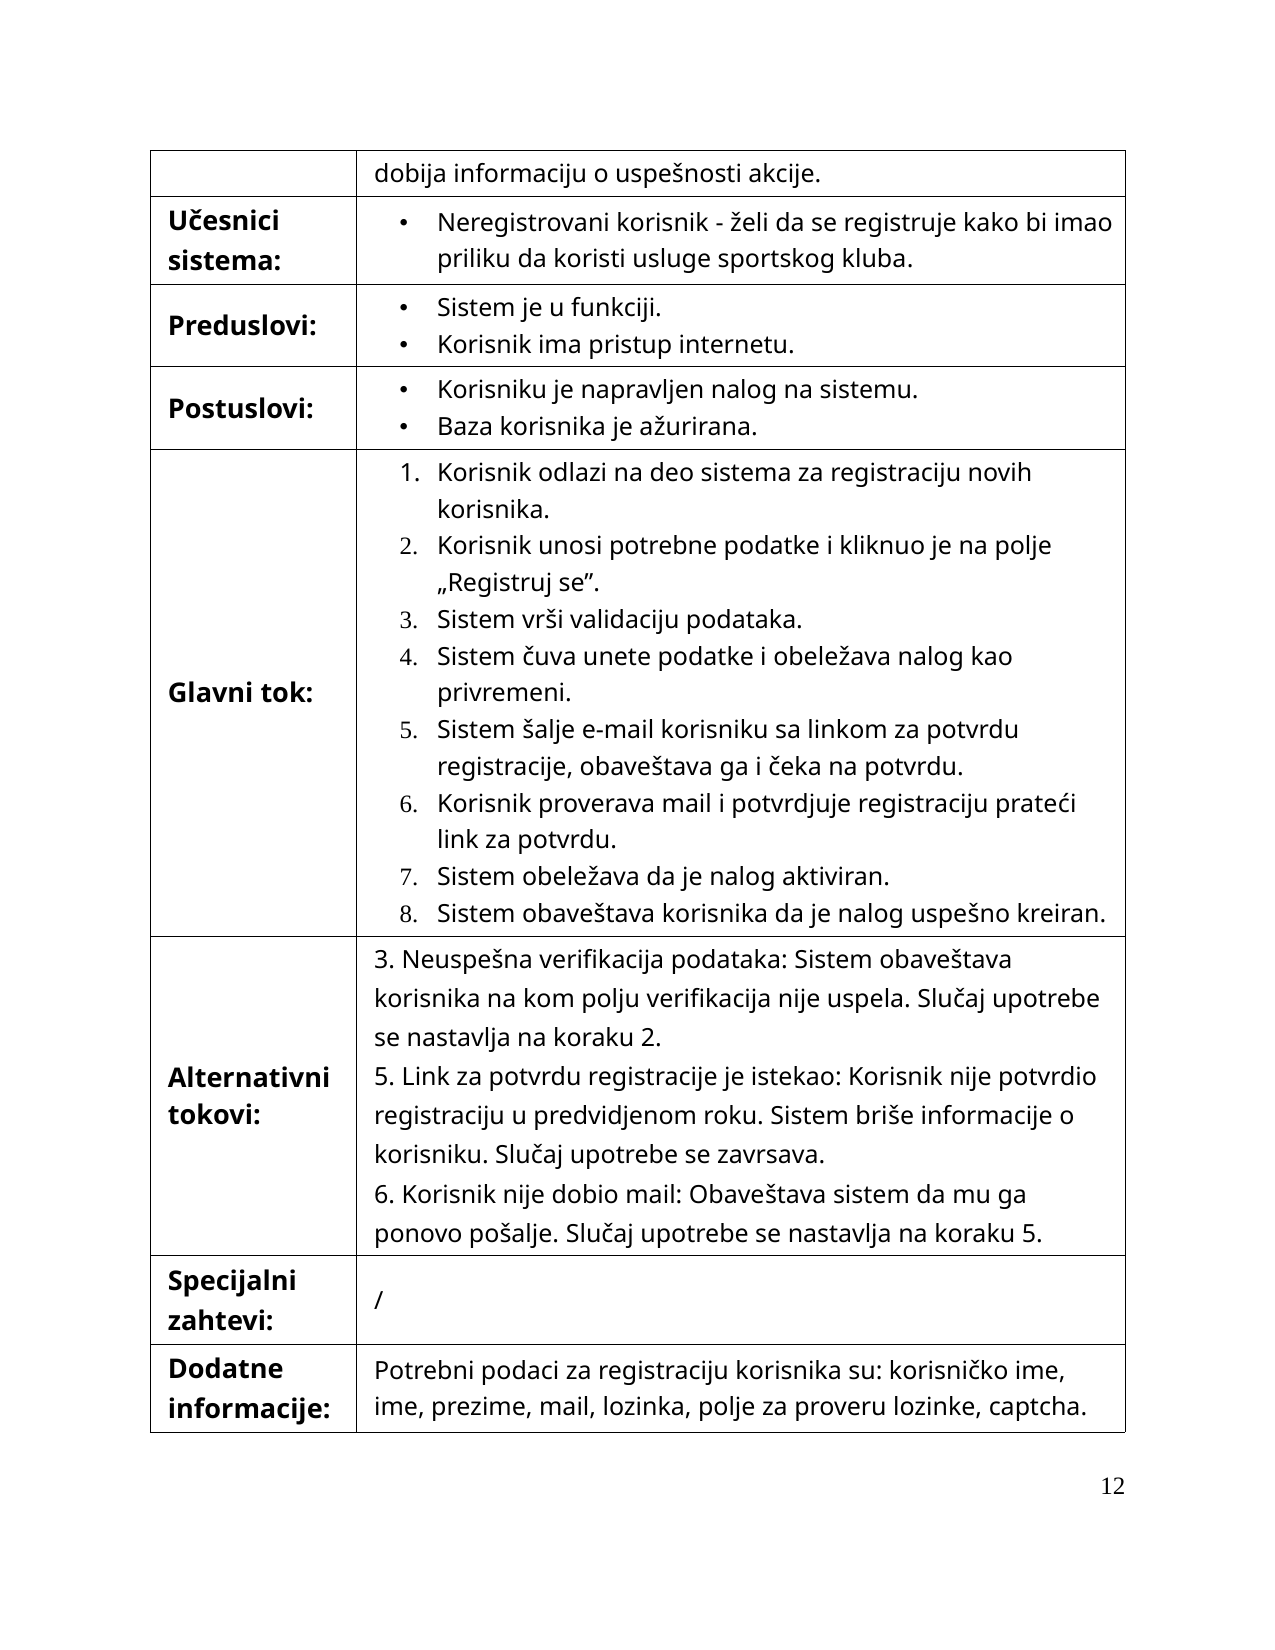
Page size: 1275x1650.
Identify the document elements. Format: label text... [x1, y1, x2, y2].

table_cell Alternativni tokovi: [151, 937, 356, 1255]
table_cell Potrebni podaci za registraciju korisnika su: korisničko ime, ime, prezime, mail, lozinka, polje za proveru lozinke, captcha. [357, 1345, 1125, 1432]
table_cell Preduslovi: [151, 285, 356, 366]
table_cell 3. Neuspešna verifikacija podataka: Sistem obaveštava korisnika na kom polju verifikacija nije uspela. Slučaj upotrebe se nastavlja na koraku 2. 5. Link za potvrdu registracije je istekao: Korisnik nije potvrdio registraciju u predvidjenom roku. Sistem briše informacije o korisniku. Slučaj upotrebe se zavrsava. 6. Korisnik nije dobio mail: Obaveštava sistem da mu ga ponovo pošalje. Slučaj upotrebe se nastavlja na koraku 5. [357, 937, 1125, 1255]
table_cell Neregistrovani korisnik - želi da se registruje kako bi imao priliku da koristi usluge sportskog kluba. [357, 197, 1125, 284]
table_header dobija informaciju o uspešnosti akcije. [357, 151, 1125, 196]
table_header [151, 151, 356, 196]
table_cell Specijalni zahtevi: [151, 1256, 356, 1343]
table_cell Korisniku je napravljen nalog na sistemu. Baza korisnika je ažurirana. [357, 367, 1125, 449]
table_cell Učesnici sistema: [151, 197, 356, 284]
table_cell Postuslovi: [151, 367, 356, 449]
table_cell Dodatne informacije: [151, 1345, 356, 1432]
table_cell Sistem je u funkciji. Korisnik ima pristup internetu. [357, 285, 1125, 366]
table_cell / [357, 1256, 1125, 1343]
table_cell Glavni tok: [151, 450, 356, 936]
table_cell Korisnik odlazi na deo sistema za registraciju novih korisnika. Korisnik unosi potrebne podatke i kliknuo je na polje „Registruj se”. Sistem vrši validaciju podataka. Sistem čuva unete podatke i obeležava nalog kao privremeni. Sistem šalje e-mail korisniku sa linkom za potvrdu registracije, obaveštava ga i čeka na potvrdu. Korisnik proverava mail i potvrdjuje registraciju prateći link za potvrdu. Sistem obeležava da je nalog aktiviran. Sistem obaveštava korisnika da je nalog uspešno kreiran. [357, 450, 1125, 936]
